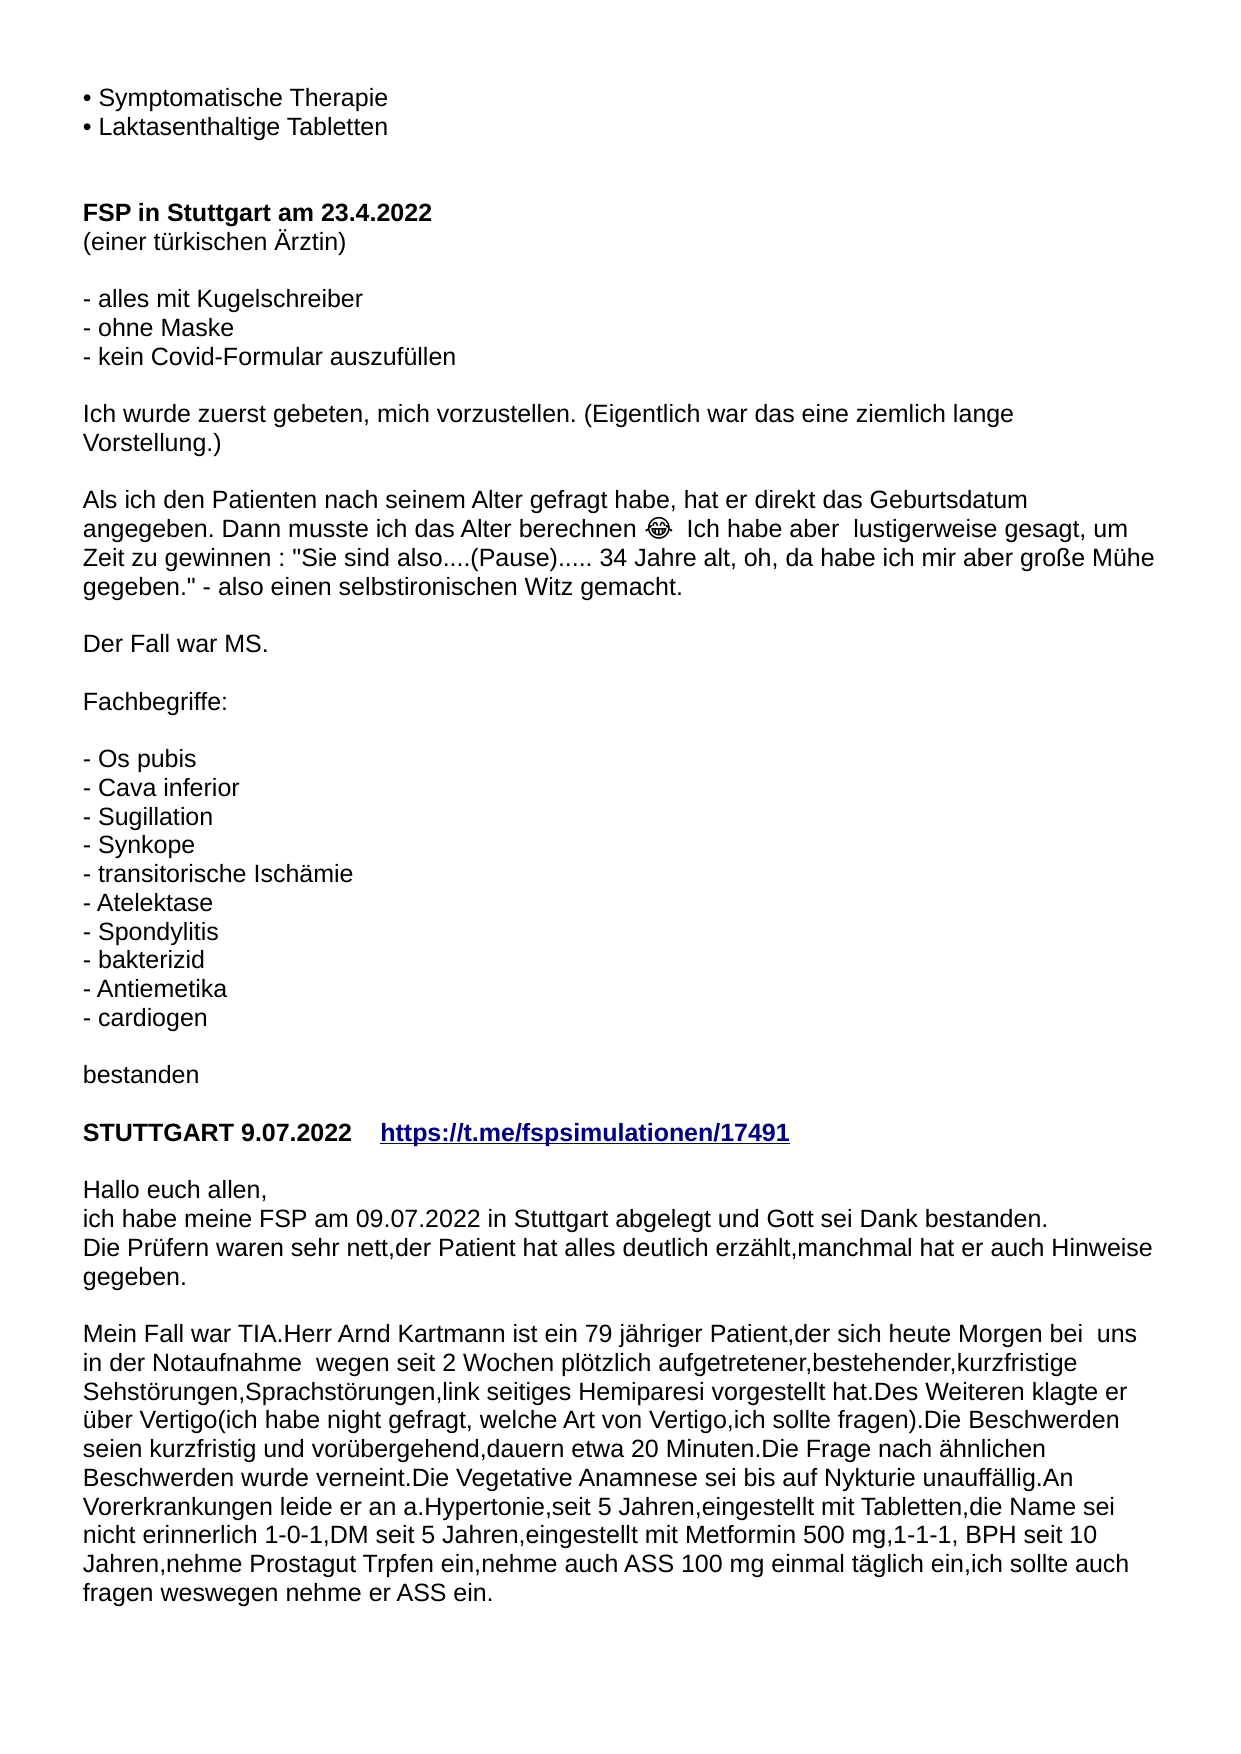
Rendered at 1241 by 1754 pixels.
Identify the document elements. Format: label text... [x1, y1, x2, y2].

text - Sugillation [83, 801, 1157, 830]
text Der Fall war MS. [83, 629, 1157, 658]
text Fachbegriffe: [83, 686, 1157, 715]
text - bakterizid [83, 945, 1157, 974]
text Mein Fall war TIA.Herr Arnd Kartmann ist ein 79 jähriger Patient,der sich heute Morgen bei uns in der Notaufnahme wegen seit 2 Wochen plötzlich aufgetretener,bestehender,kurzfristige Sehstörungen,Sprachstörungen,link seitiges Hemiparesi vorgestellt hat.Des Weiteren klagte er über Vertigo(ich habe night gefragt, welche Art von Vertigo,ich sollte fragen).Die Beschwerden seien kurzfristig und vorübergehend,dauern etwa 20 Minuten.Die Frage nach ähnlichen Beschwerden wurde verneint.Die Vegetative Anamnese sei bis auf Nykturie unauffällig.An Vorerkrankungen leide er an a.Hypertonie,seit 5 Jahren,eingestellt mit Tabletten,die Name sei nicht erinnerlich 1-0-1,DM seit 5 Jahren,eingestellt mit Metformin 500 mg,1-1-1, BPH seit 10 Jahren,nehme Prostagut Trpfen ein,nehme auch ASS 100 mg einmal täglich ein,ich sollte auch fragen weswegen nehme er ASS ein. [83, 1319, 1157, 1606]
text - Antiemetika [83, 974, 1157, 1003]
text - Cava inferior [83, 773, 1157, 801]
text Die Prüfern waren sehr nett,der Patient hat alles deutlich erzählt,manchmal hat er auch Hinweise gegeben. [83, 1233, 1157, 1290]
text Als ich den Patienten nach seinem Alter gefragt habe, hat er direkt das Geburtsdatum angegeben. Dann musste ich das Alter berechnen 😂 Ich habe aber lustigerweise gesagt, um Zeit zu gewinnen : "Sie sind also....(Pause)..... 34 Jahre alt, oh, da habe ich mir aber große Mühe gegeben." - also einen selbstironischen Witz gemacht. [83, 485, 1157, 600]
text bestanden [83, 1060, 1157, 1089]
text (einer türkischen Ärztin) [83, 226, 1157, 255]
text - cardiogen [83, 1003, 1157, 1031]
text STUTTGART 9.07.2022 https://t.me/fspsimulationen/17491 [83, 1118, 1157, 1146]
text ich habe meine FSP am 09.07.2022 in Stuttgart abgelegt und Gott sei Dank bestanden. [83, 1204, 1157, 1233]
text - Atelektase [83, 888, 1157, 916]
text Hallo euch allen, [83, 1175, 1157, 1204]
text • Symptomatische Therapie [83, 83, 1157, 111]
text - transitorische Ischämie [83, 859, 1157, 888]
text • Laktasenthaltige Tabletten [83, 111, 1157, 140]
text - ohne Maske [83, 313, 1157, 341]
text - Synkope [83, 830, 1157, 859]
text - Os pubis [83, 744, 1157, 773]
text FSP in Stuttgart am 23.4.2022 [83, 198, 1157, 226]
text - alles mit Kugelschreiber [83, 284, 1157, 313]
text - Spondylitis [83, 916, 1157, 945]
text - kein Covid-Formular auszufüllen [83, 341, 1157, 370]
text Ich wurde zuerst gebeten, mich vorzustellen. (Eigentlich war das eine ziemlich lange Vorstellung.) [83, 399, 1157, 456]
